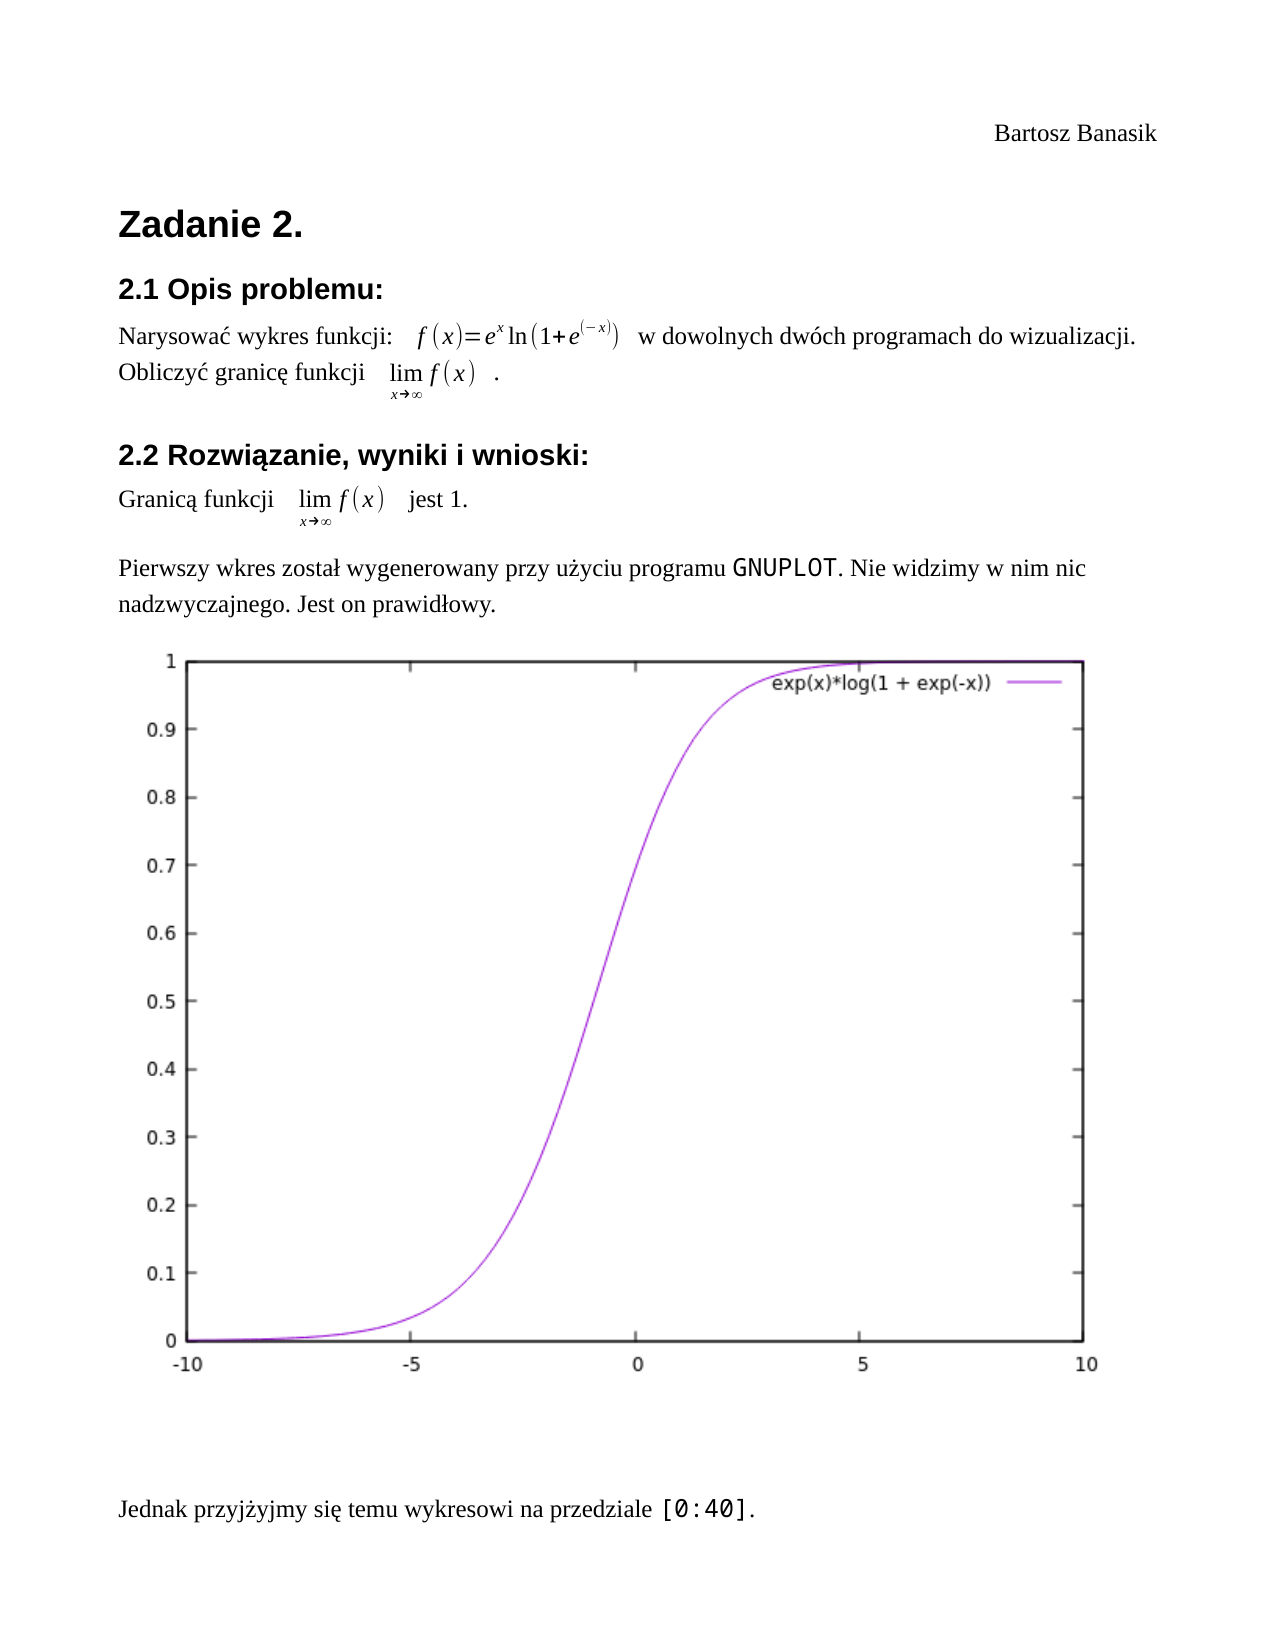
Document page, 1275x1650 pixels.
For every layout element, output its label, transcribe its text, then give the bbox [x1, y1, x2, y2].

text Jednak przyjżyjmy się temu wykresowi na przedziale [0:40]. [118, 1491, 1157, 1525]
text Pierwszy wkres został wygenerowany przy użyciu programu GNUPLOT. Nie widzimy w nim nic nadzwyczajnego. Jest on prawidłowy. [118, 549, 1157, 618]
text Narysować wykres funkcji: w dowolnych dwóch programach do wizualizacji. Obliczyć granicę funkcji . [118, 318, 1157, 403]
text Granicą funkcji jest 1. [118, 484, 1157, 529]
subtitle Zadanie 2. [118, 201, 1157, 245]
picture [115, 637, 1116, 1387]
subtitle 2.1 Opis problemu: [118, 272, 1157, 306]
subtitle 2.2 Rozwiązanie, wyniki i wnioski: [118, 438, 1157, 471]
